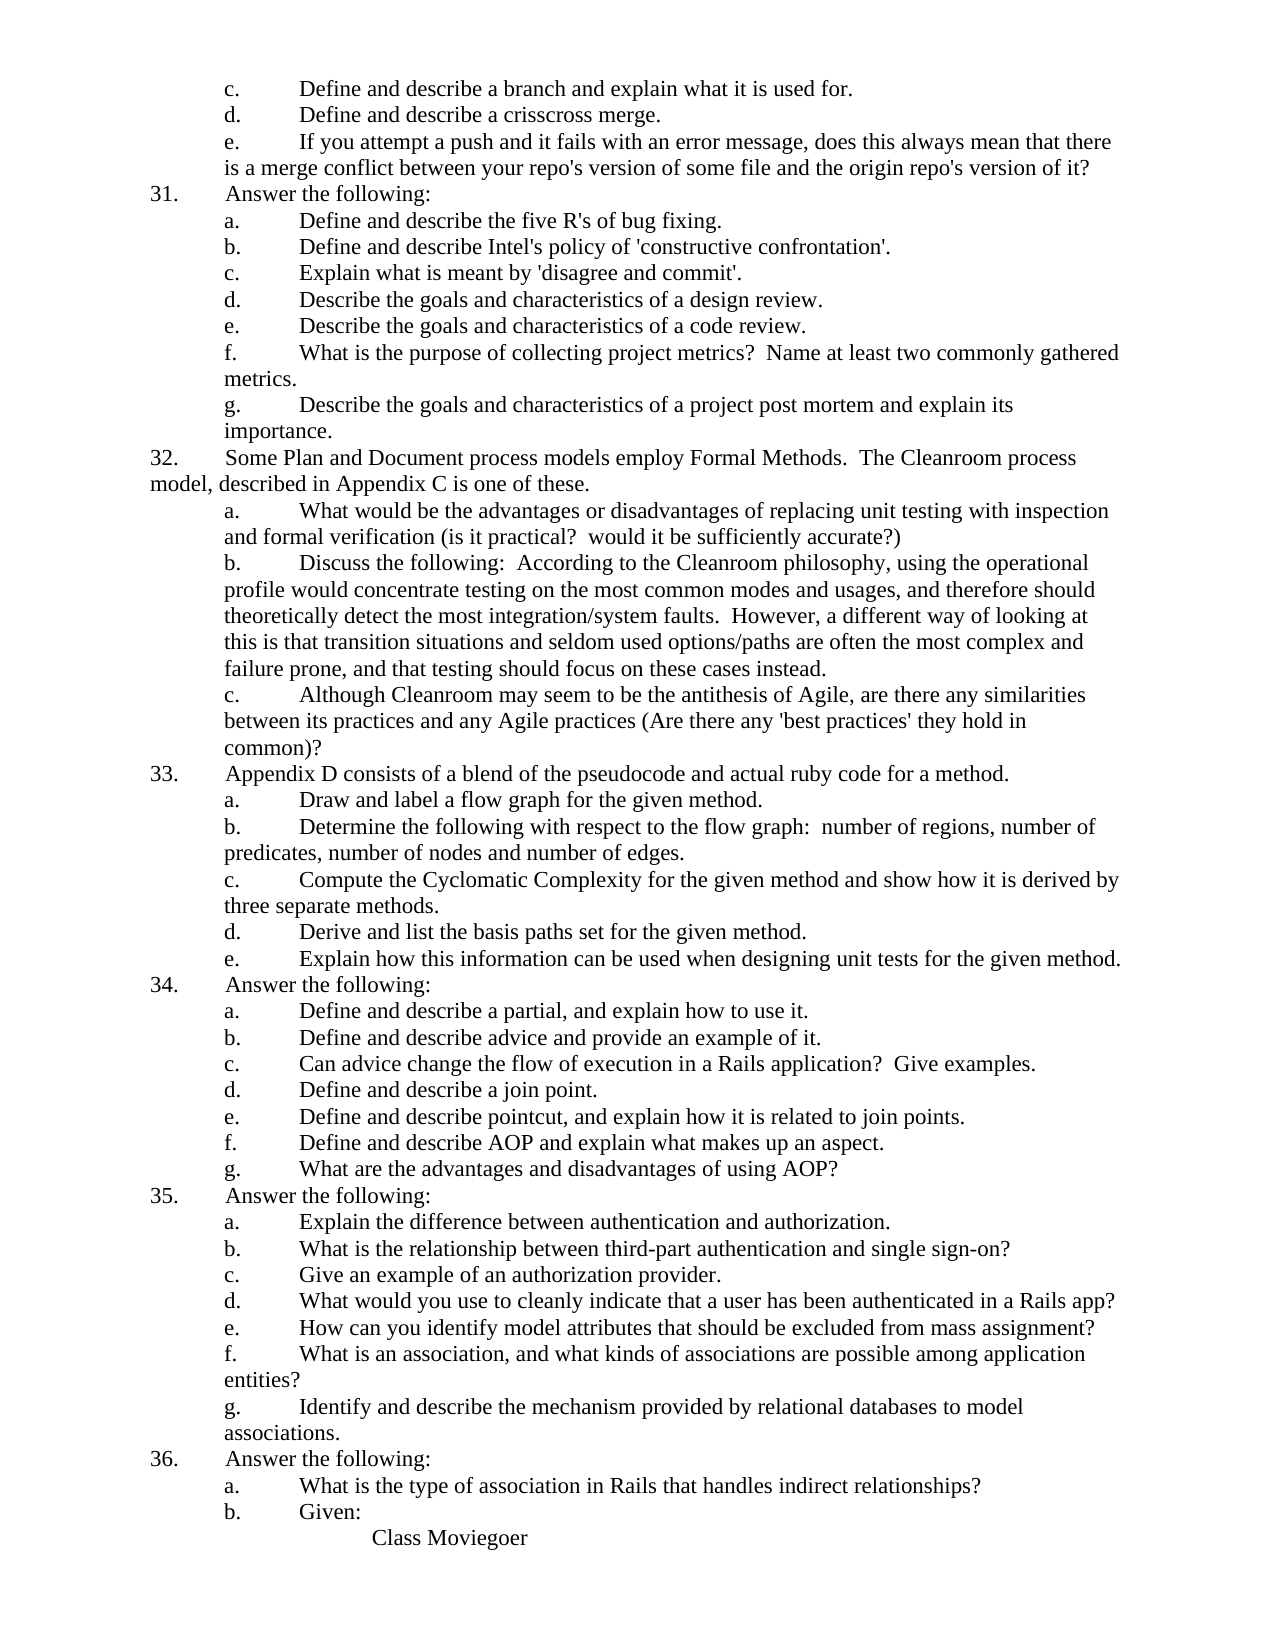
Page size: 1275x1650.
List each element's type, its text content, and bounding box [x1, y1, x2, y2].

text a. Draw and label a flow graph for the given method. [224, 787, 1125, 813]
text a. What is the type of association in Rails that handles indirect relationships? [224, 1472, 1125, 1498]
text 35. Answer the following: [150, 1182, 1125, 1208]
text c. Can advice change the flow of execution in a Rails application? Give examples. [224, 1050, 1125, 1076]
text e. If you attempt a push and it fails with an error message, does this always mean that there is a merge conflict between your repo's version of some file and the origin repo's version of it? [224, 128, 1125, 180]
text b. Discuss the following: According to the Cleanroom philosophy, using the operational profile would concentrate testing on the most common modes and usages, and therefore should theoretically detect the most integration/system faults. However, a different way of looking at this is that transition situations and seldom used options/paths are often the most complex and failure prone, and that testing should focus on these cases instead. [224, 549, 1125, 681]
text d. Derive and list the basis paths set for the given method. [224, 918, 1125, 945]
text d. Describe the goals and characteristics of a design review. [224, 286, 1125, 312]
text f. What is the purpose of collecting project metrics? Name at least two commonly gathered metrics. [224, 338, 1125, 391]
text d. Define and describe a crisscross merge. [224, 101, 1125, 128]
text b. Define and describe Intel's policy of 'constructive confrontation'. [224, 233, 1125, 259]
text 32. Some Plan and Document process models employ Formal Methods. The Cleanroom process model, described in Appendix C is one of these. [150, 444, 1125, 497]
text 34. Answer the following: [150, 971, 1125, 997]
text g. Identify and describe the mechanism provided by relational databases to model associations. [224, 1393, 1125, 1445]
text d. Define and describe a join point. [224, 1076, 1125, 1103]
text a. Explain the difference between authentication and authorization. [224, 1208, 1125, 1234]
text g. Describe the goals and characteristics of a project post mortem and explain its importance. [224, 391, 1125, 444]
text f. What is an association, and what kinds of associations are possible among application entities? [224, 1340, 1125, 1393]
text e. Explain how this information can be used when designing unit tests for the given method. [224, 945, 1125, 971]
text a. Define and describe the five R's of bug fixing. [224, 207, 1125, 233]
text b. Given: [224, 1498, 1125, 1524]
text 31. Answer the following: [150, 180, 1125, 207]
text g. What are the advantages and disadvantages of using AOP? [224, 1156, 1125, 1182]
text f. Define and describe AOP and explain what makes up an aspect. [224, 1129, 1125, 1156]
text e. Describe the goals and characteristics of a code review. [224, 312, 1125, 338]
text e. Define and describe pointcut, and explain how it is related to join points. [224, 1103, 1125, 1129]
text c. Although Cleanroom may seem to be the antithesis of Agile, are there any similarities between its practices and any Agile practices (Are there any 'best practices' they hold in common)? [224, 681, 1125, 760]
text a. What would be the advantages or disadvantages of replacing unit testing with inspection and formal verification (is it practical? would it be sufficiently accurate?) [224, 497, 1125, 549]
text a. Define and describe a partial, and explain how to use it. [224, 997, 1125, 1024]
text d. What would you use to cleanly indicate that a user has been authenticated in a Rails app? [224, 1287, 1125, 1314]
text c. Give an example of an authorization provider. [224, 1261, 1125, 1287]
text Class Moviegoer [372, 1524, 1125, 1551]
text e. How can you identify model attributes that should be excluded from mass assignment? [224, 1314, 1125, 1340]
text b. Define and describe advice and provide an example of it. [224, 1024, 1125, 1050]
text 33. Appendix D consists of a blend of the pseudocode and actual ruby code for a method. [150, 760, 1125, 787]
text c. Define and describe a branch and explain what it is used for. [224, 75, 1125, 101]
text b. What is the relationship between third-part authentication and single sign-on? [224, 1234, 1125, 1261]
text c. Explain what is meant by 'disagree and commit'. [224, 259, 1125, 286]
text b. Determine the following with respect to the flow graph: number of regions, number of predicates, number of nodes and number of edges. [224, 813, 1125, 866]
text 36. Answer the following: [150, 1445, 1125, 1472]
text c. Compute the Cyclomatic Complexity for the given method and show how it is derived by three separate methods. [224, 866, 1125, 918]
